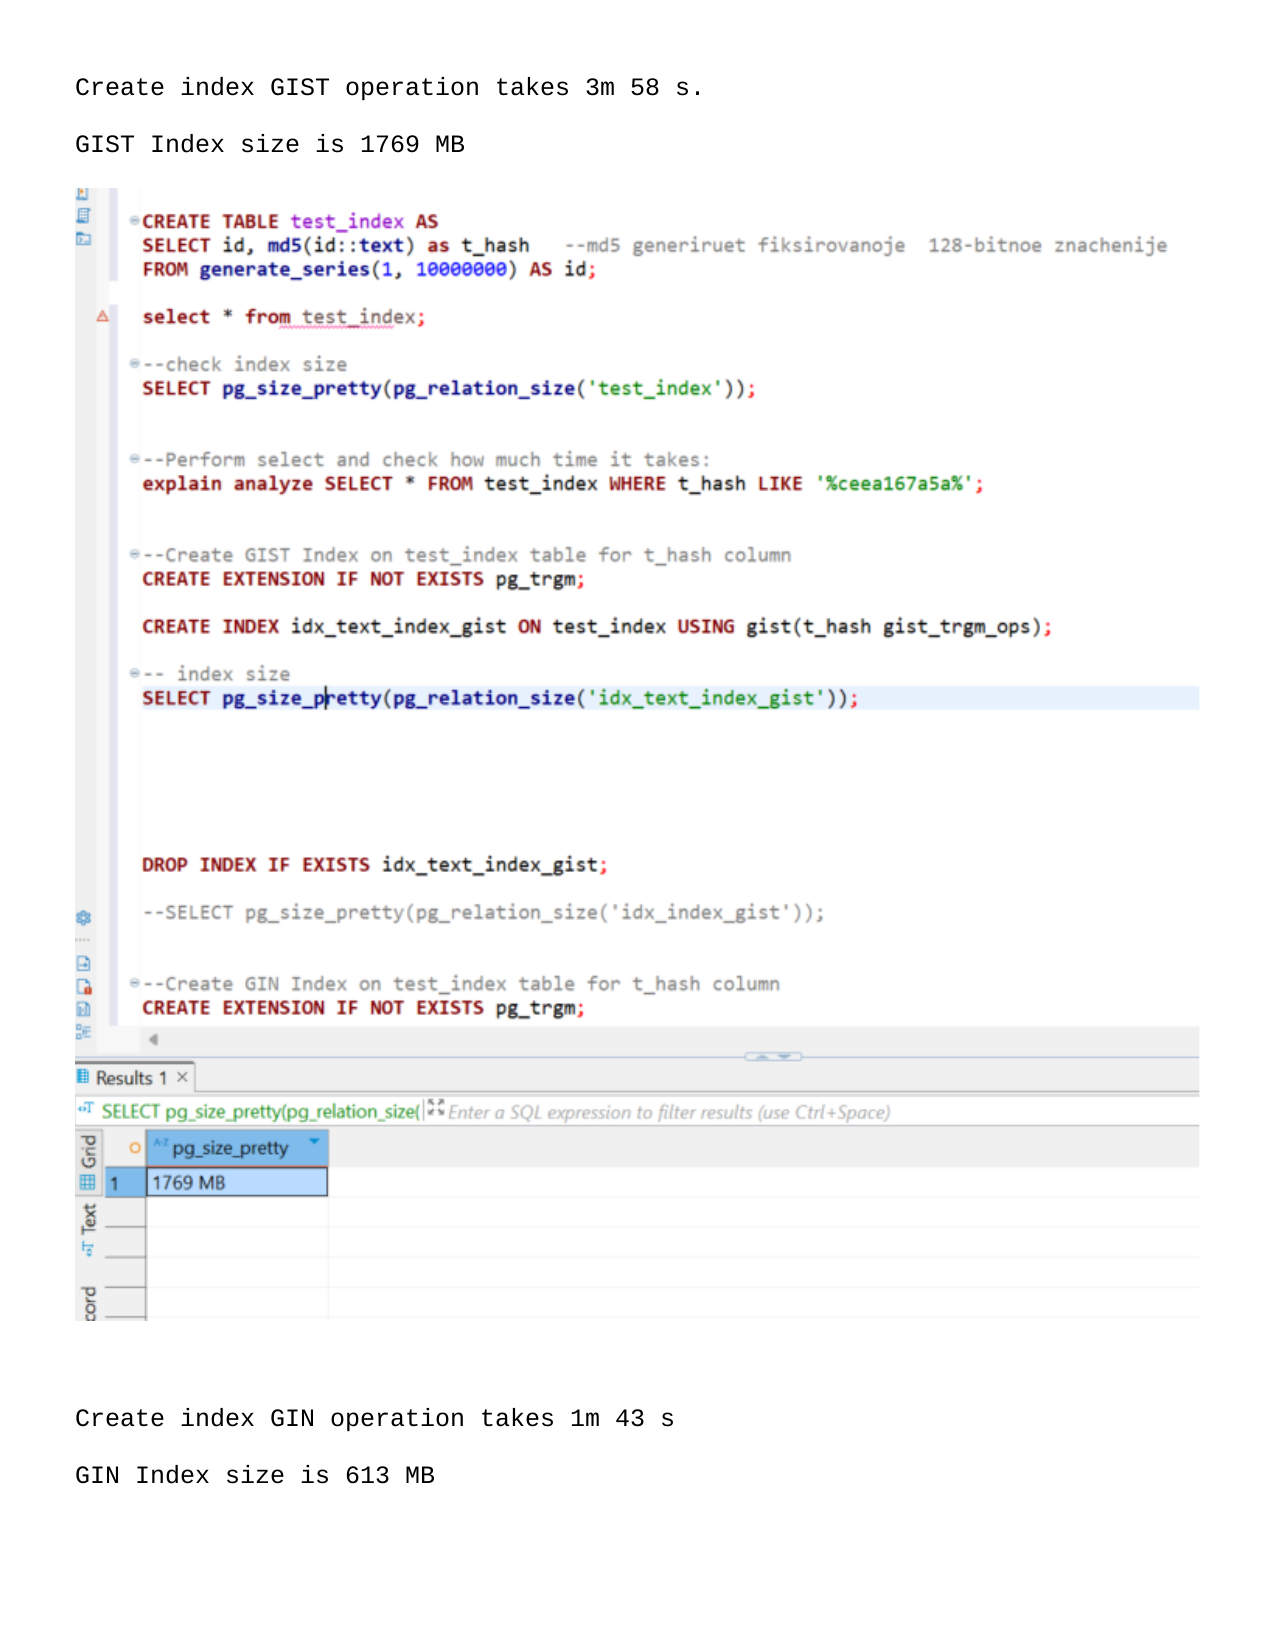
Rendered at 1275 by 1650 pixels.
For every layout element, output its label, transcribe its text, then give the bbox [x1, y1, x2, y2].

text Create index GIN operation takes 1m 43 s [75, 1406, 1200, 1434]
text GIST Index size is 1769 MB [75, 132, 1200, 160]
text Create index GIST operation takes 3m 58 s. [75, 75, 1200, 103]
text GIN Index size is 613 MB [75, 1462, 1200, 1491]
